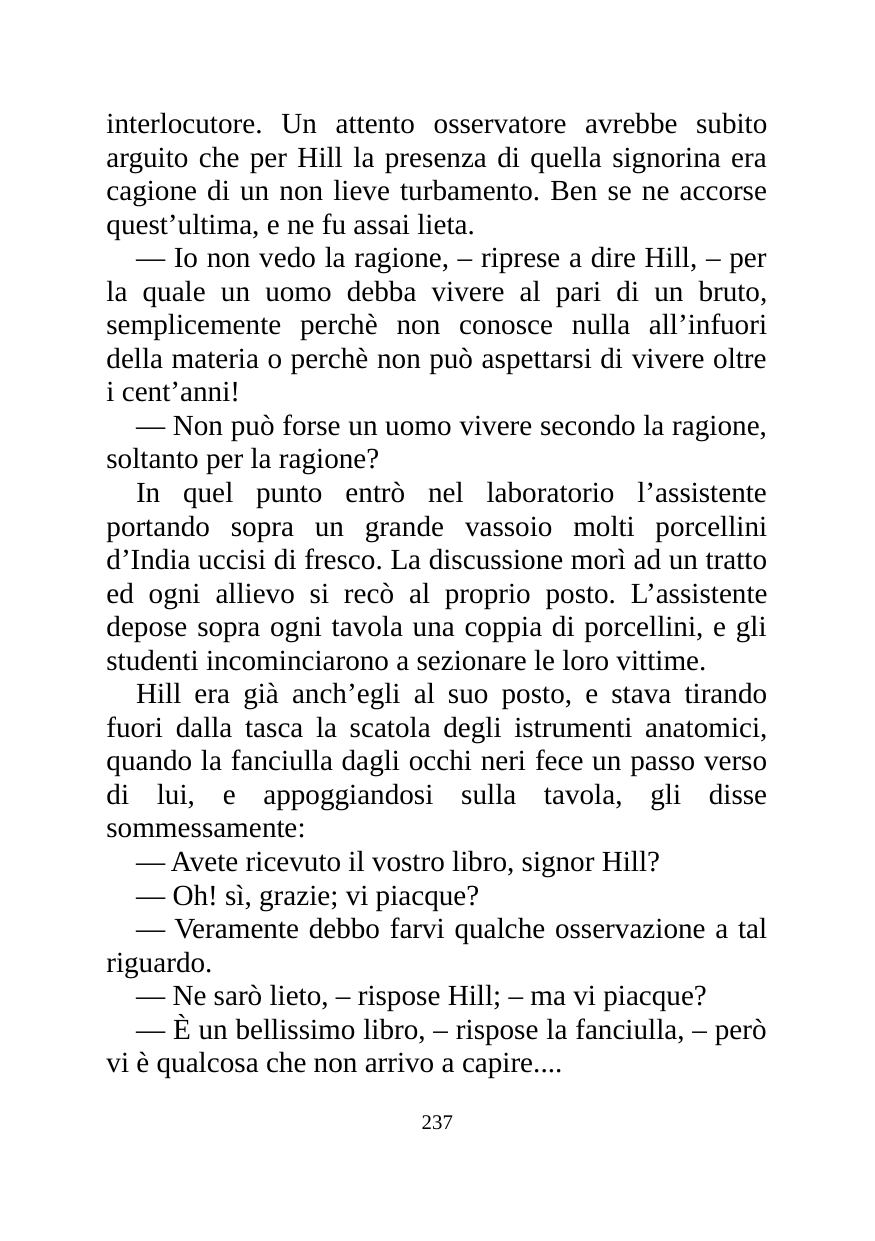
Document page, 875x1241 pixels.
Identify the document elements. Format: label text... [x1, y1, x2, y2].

text — Oh! sì, grazie; vi piacque? [106, 878, 768, 911]
text — Veramente debbo farvi qualche osservazione a tal riguardo. [106, 911, 768, 978]
text interlocutore. Un attento osservatore avrebbe subito arguito che per Hill la presenza di quella signorina era cagione di un non lieve turbamento. Ben se ne accorse quest’ultima, e ne fu assai lieta. [106, 106, 768, 240]
text Hill era già anch’egli al suo posto, e stava tirando fuori dalla tasca la scatola degli istrumenti anatomici, quando la fanciulla dagli occhi neri fece un passo verso di lui, e appoggiandosi sulla tavola, gli disse sommessamente: [106, 676, 768, 844]
text — Avete ricevuto il vostro libro, signor Hill? [106, 844, 768, 878]
text — Ne sarò lieto, – rispose Hill; – ma vi piacque? [106, 978, 768, 1012]
text In quel punto entrò nel laboratorio l’assistente portando sopra un grande vassoio molti porcellini d’India uccisi di fresco. La discussione morì ad un tratto ed ogni allievo si recò al proprio posto. L’assistente depose sopra ogni tavola una coppia di porcellini, e gli studenti incominciarono a sezionare le loro vittime. [106, 475, 768, 676]
text — È un bellissimo libro, – rispose la fanciulla, – però vi è qualcosa che non arrivo a capire.... [106, 1012, 768, 1079]
text — Non può forse un uomo vivere secondo la ragione, soltanto per la ragione? [106, 408, 768, 475]
text — Io non vedo la ragione, – riprese a dire Hill, – per la quale un uomo debba vivere al pari di un bruto, semplicemente perchè non conosce nulla all’infuori della materia o perchè non può aspettarsi di vivere oltre i cent’anni! [106, 240, 768, 408]
